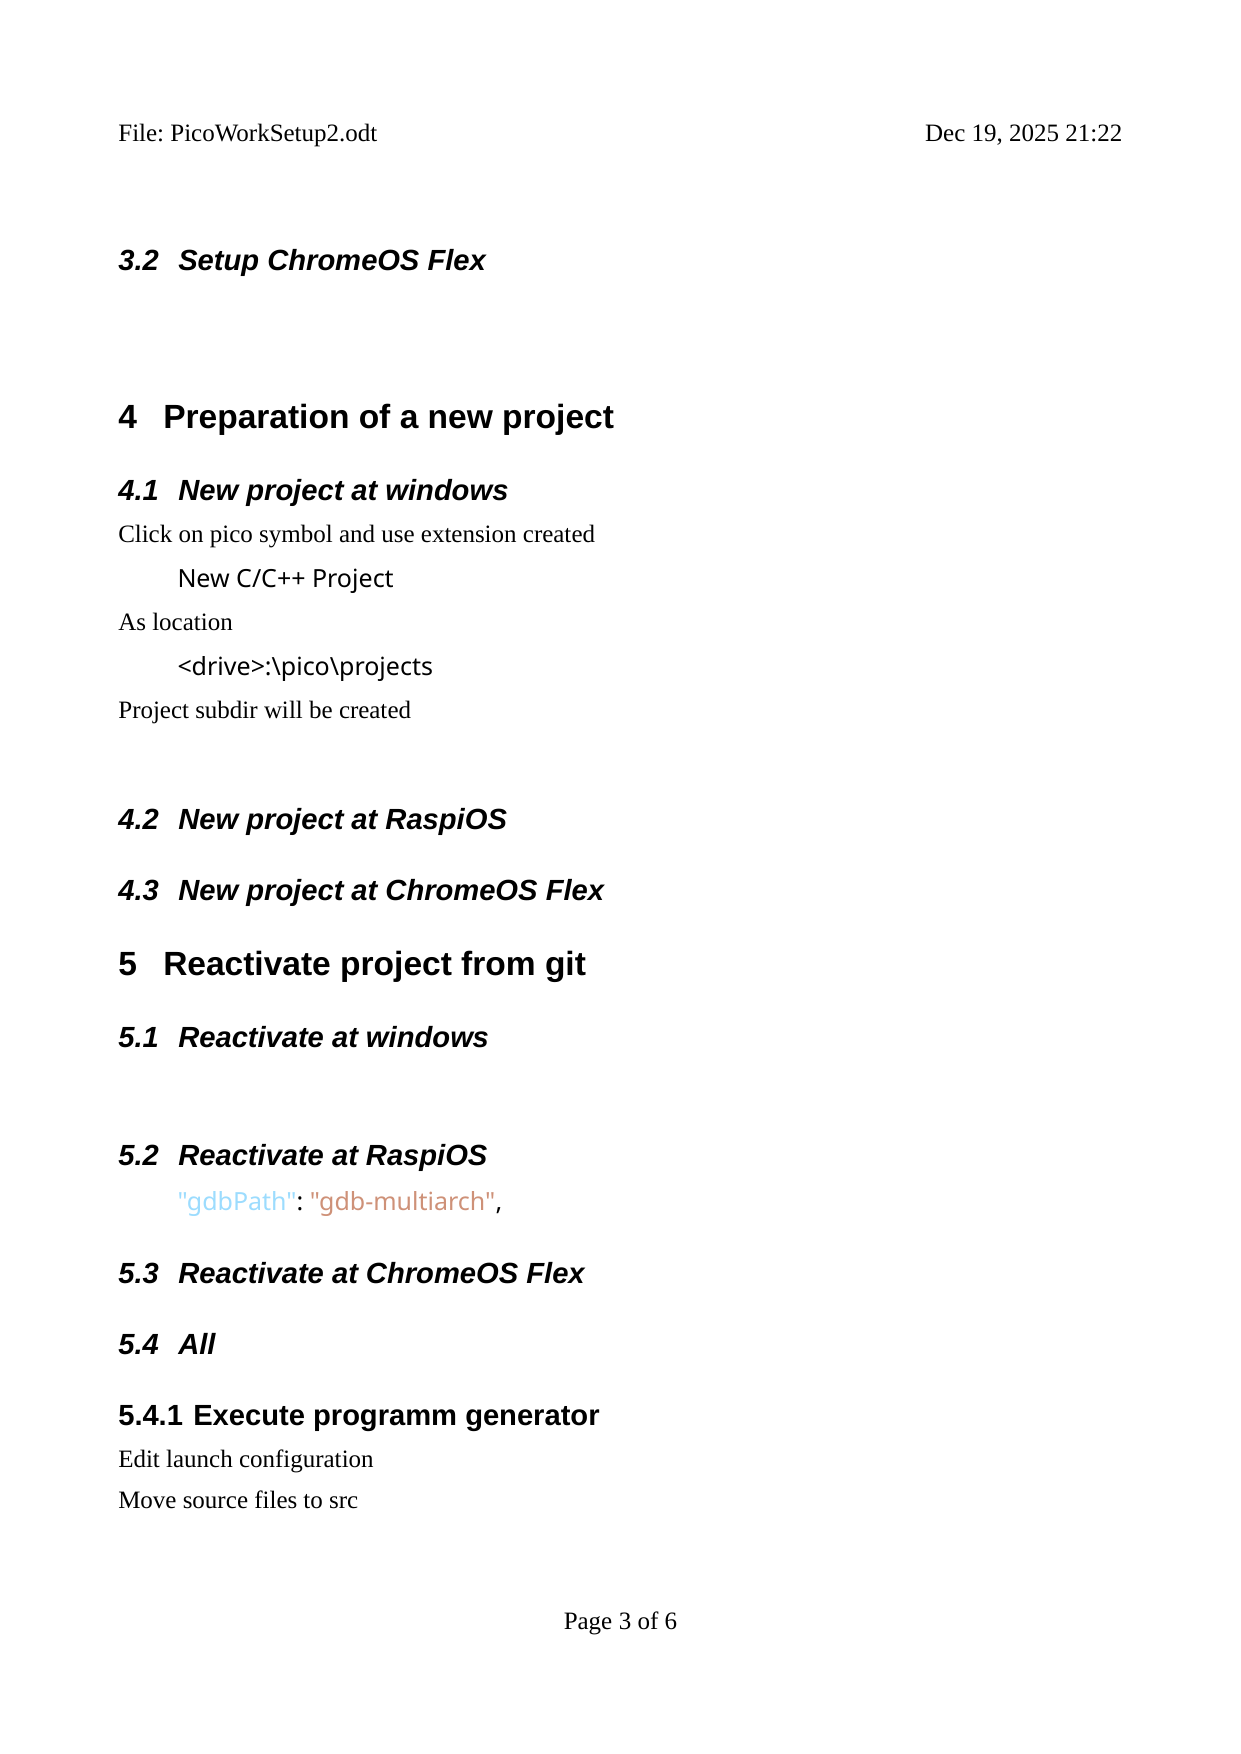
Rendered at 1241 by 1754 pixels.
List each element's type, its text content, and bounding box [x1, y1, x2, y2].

subtitle Preparation of a new project [118, 397, 1122, 436]
subtitle Reactivate at windows [118, 1020, 1122, 1054]
subtitle New project at RaspiOS [118, 802, 1122, 836]
subtitle All [118, 1327, 1122, 1360]
text As location [118, 607, 1122, 636]
subtitle Setup ChromeOS Flex [118, 243, 1122, 277]
text New C/C++ Project [177, 560, 1122, 594]
text Move source files to src [118, 1485, 1122, 1514]
subtitle Execute programm generator [118, 1398, 1122, 1431]
text <drive>:\pico\projects [177, 648, 1122, 682]
subtitle New project at windows [118, 473, 1122, 507]
text Edit launch configuration [118, 1444, 1122, 1472]
subtitle Reactivate at ChromeOS Flex [118, 1256, 1122, 1289]
text Project subdir will be created [118, 695, 1122, 723]
subtitle Reactivate project from git [118, 944, 1122, 983]
text "gdbPath": "gdb-multiarch", [177, 1184, 1122, 1218]
text Click on pico symbol and use extension created [118, 519, 1122, 548]
subtitle New project at ChromeOS Flex [118, 873, 1122, 907]
subtitle Reactivate at RaspiOS [118, 1138, 1122, 1172]
